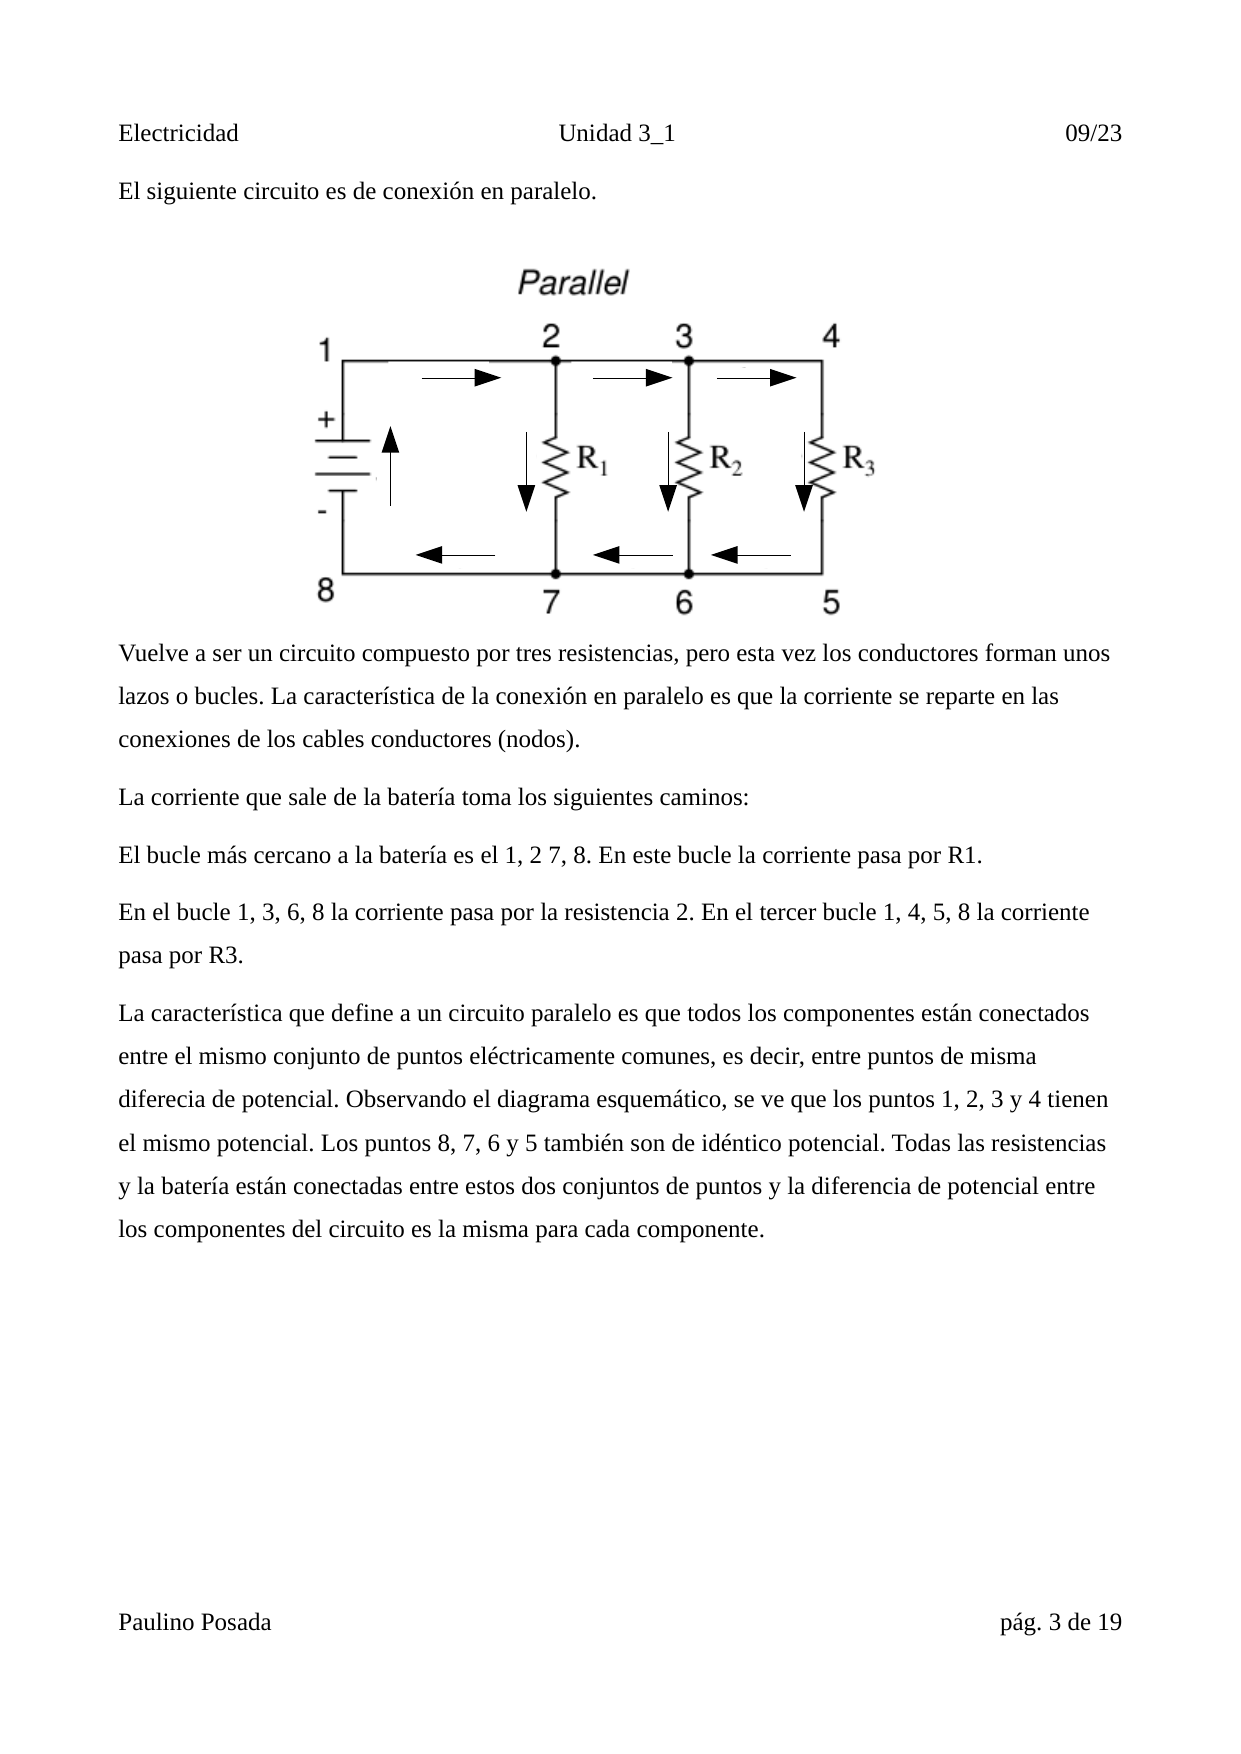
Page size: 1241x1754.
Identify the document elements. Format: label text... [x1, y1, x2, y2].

text El siguiente circuito es de conexión en paralelo. [118, 176, 1122, 205]
text La corriente que sale de la batería toma los siguientes caminos: [118, 782, 1122, 811]
text El bucle más cercano a la batería es el 1, 2 7, 8. En este bucle la corriente pasa por R1. [118, 840, 1122, 868]
picture [295, 263, 893, 631]
text La característica que define a un circuito paralelo es que todos los componentes están conectados entre el mismo conjunto de puntos eléctricamente comunes, es decir, entre puntos de misma diferecia de potencial. Observando el diagrama esquemático, se ve que los puntos 1, 2, 3 y 4 tienen el mismo potencial. Los puntos 8, 7, 6 y 5 también son de idéntico potencial. Todas las resistencias y la batería están conectadas entre estos dos conjuntos de puntos y la diferencia de potencial entre los componentes del circuito es la misma para cada componente. [118, 998, 1122, 1243]
text En el bucle 1, 3, 6, 8 la corriente pasa por la resistencia 2. En el tercer bucle 1, 4, 5, 8 la corriente pasa por R3. [118, 897, 1122, 969]
text Vuelve a ser un circuito compuesto por tres resistencias, pero esta vez los conductores forman unos lazos o bucles. La característica de la conexión en paralelo es que la corriente se reparte en las conexiones de los cables conductores (nodos). [118, 638, 1122, 753]
